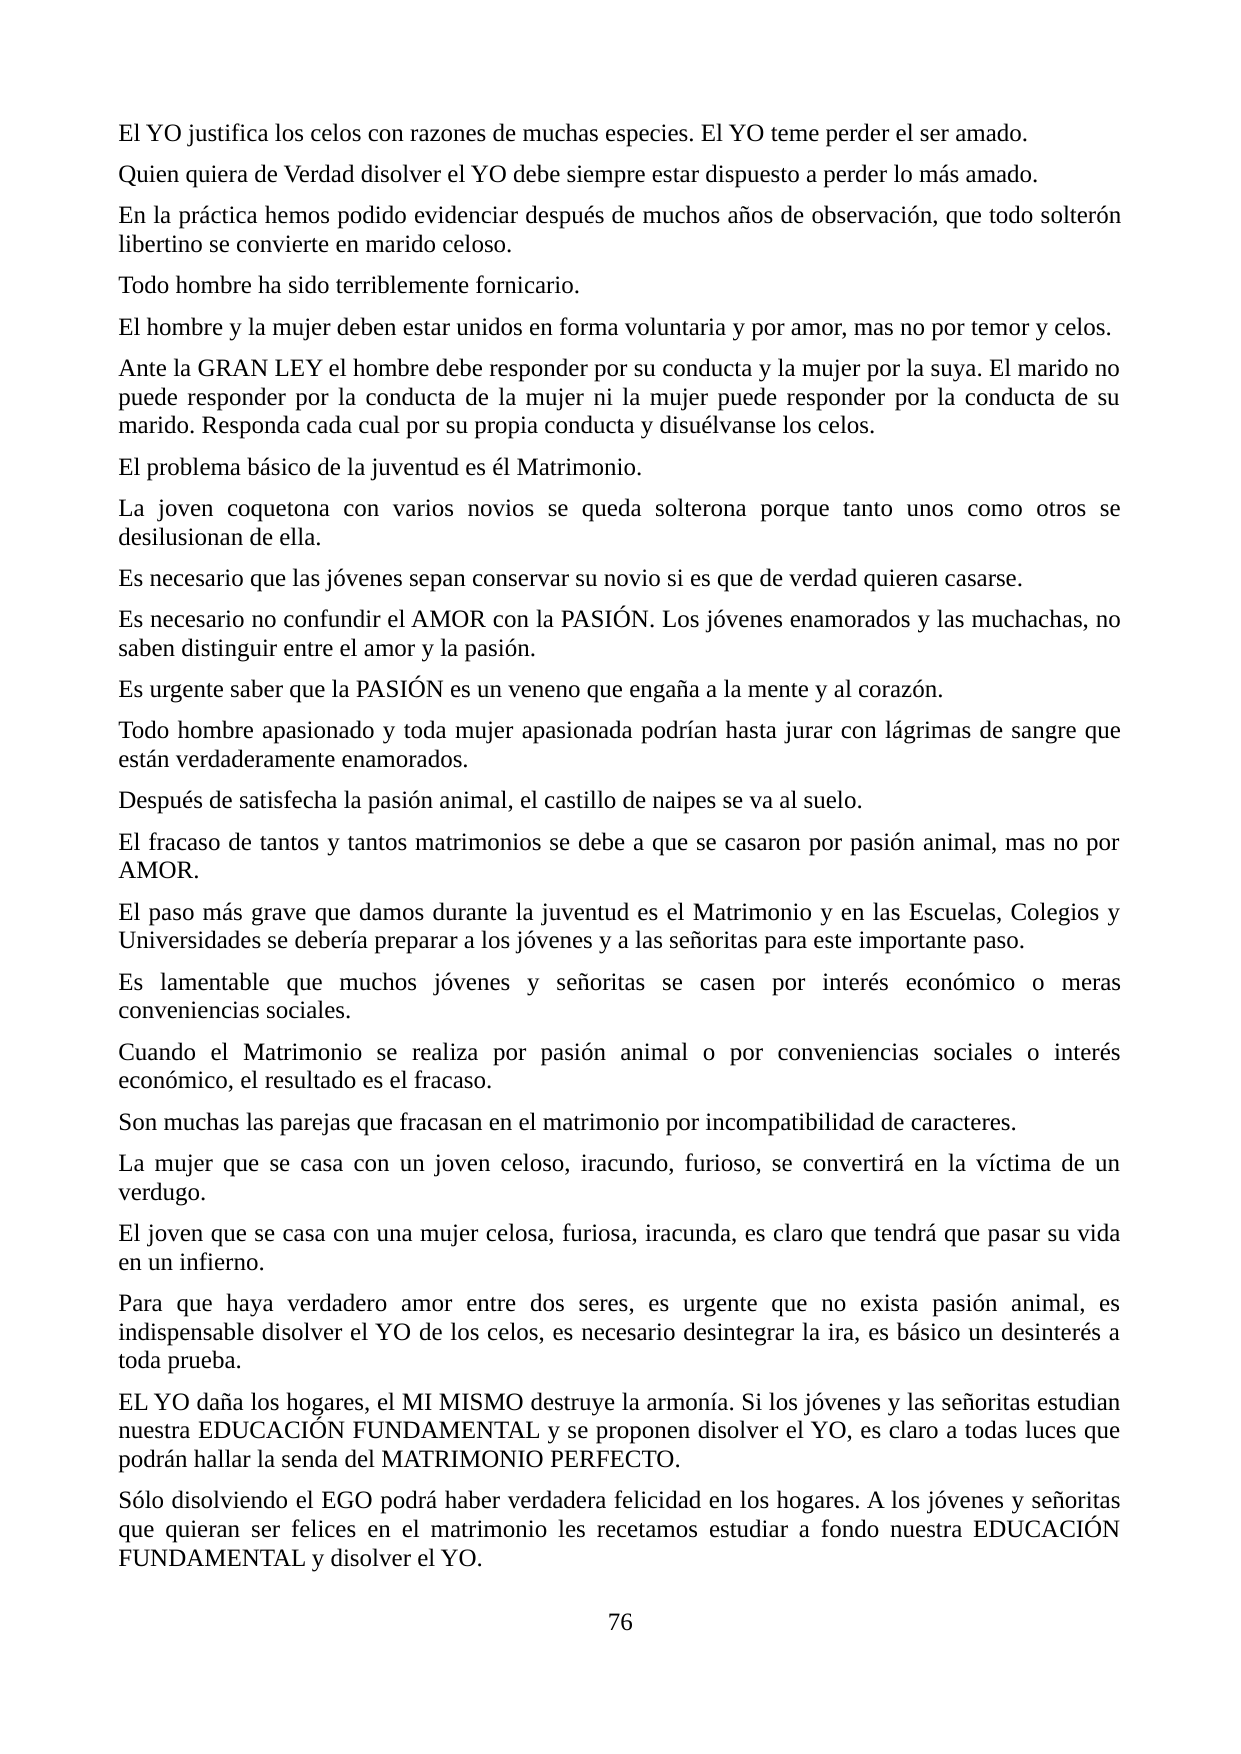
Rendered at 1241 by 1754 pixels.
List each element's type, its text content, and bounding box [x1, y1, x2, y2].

text Es necesario que las jóvenes sepan conservar su novio si es que de verdad quieren casarse. [118, 563, 1122, 592]
text Son muchas las parejas que fracasan en el matrimonio por incompatibilidad de caracteres. [118, 1107, 1122, 1136]
text Todo hombre ha sido terriblemente fornicario. [118, 271, 1122, 299]
text En la práctica hemos podido evidenciar después de muchos años de observación, que todo solterón libertino se convierte en marido celoso. [118, 201, 1122, 258]
text Ante la GRAN LEY el hombre debe responder por su conducta y la mujer por la suya. El marido no puede responder por la conducta de la mujer ni la mujer puede responder por la conducta de su marido. Responda cada cual por su propia conducta y disuélvanse los celos. [118, 353, 1122, 439]
text El paso más grave que damos durante la juventud es el Matrimonio y en las Escuelas, Colegios y Universidades se debería preparar a los jóvenes y a las señoritas para este importante paso. [118, 897, 1122, 954]
text Después de satisfecha la pasión animal, el castillo de naipes se va al suelo. [118, 786, 1122, 814]
text Quien quiera de Verdad disolver el YO debe siempre estar dispuesto a perder lo más amado. [118, 159, 1122, 188]
text EL YO daña los hogares, el MI MISMO destruye la armonía. Si los jóvenes y las señoritas estudian nuestra EDUCACIÓN FUNDAMENTAL y se proponen disolver el YO, es claro a todas luces que podrán hallar la senda del MATRIMONIO PERFECTO. [118, 1387, 1122, 1473]
text Es lamentable que muchos jóvenes y señoritas se casen por interés económico o meras conveniencias sociales. [118, 967, 1122, 1024]
text La mujer que se casa con un joven celoso, iracundo, furioso, se convertirá en la víctima de un verdugo. [118, 1148, 1122, 1206]
text El problema básico de la juventud es él Matrimonio. [118, 452, 1122, 481]
text Cuando el Matrimonio se realiza por pasión animal o por conveniencias sociales o interés económico, el resultado es el fracaso. [118, 1037, 1122, 1094]
text Es urgente saber que la PASIÓN es un veneno que engaña a la mente y al corazón. [118, 674, 1122, 703]
text El hombre y la mujer deben estar unidos en forma voluntaria y por amor, mas no por temor y celos. [118, 312, 1122, 341]
text La joven coquetona con varios novios se queda solterona porque tanto unos como otros se desilusionan de ella. [118, 493, 1122, 551]
text Todo hombre apasionado y toda mujer apasionada podrían hasta jurar con lágrimas de sangre que están verdaderamente enamorados. [118, 716, 1122, 773]
text El joven que se casa con una mujer celosa, furiosa, iracunda, es claro que tendrá que pasar su vida en un infierno. [118, 1218, 1122, 1276]
text Sólo disolviendo el EGO podrá haber verdadera felicidad en los hogares. A los jóvenes y señoritas que quieran ser felices en el matrimonio les recetamos estudiar a fondo nuestra EDUCACIÓN FUNDAMENTAL y disolver el YO. [118, 1486, 1122, 1572]
text Es necesario no confundir el AMOR con la PASIÓN. Los jóvenes enamorados y las muchachas, no saben distinguir entre el amor y la pasión. [118, 604, 1122, 662]
text Para que haya verdadero amor entre dos seres, es urgente que no exista pasión animal, es indispensable disolver el YO de los celos, es necesario desintegrar la ira, es básico un desinterés a toda prueba. [118, 1288, 1122, 1374]
text El YO justifica los celos con razones de muchas especies. El YO teme perder el ser amado. [118, 118, 1122, 147]
text El fracaso de tantos y tantos matrimonios se debe a que se casaron por pasión animal, mas no por AMOR. [118, 827, 1122, 884]
